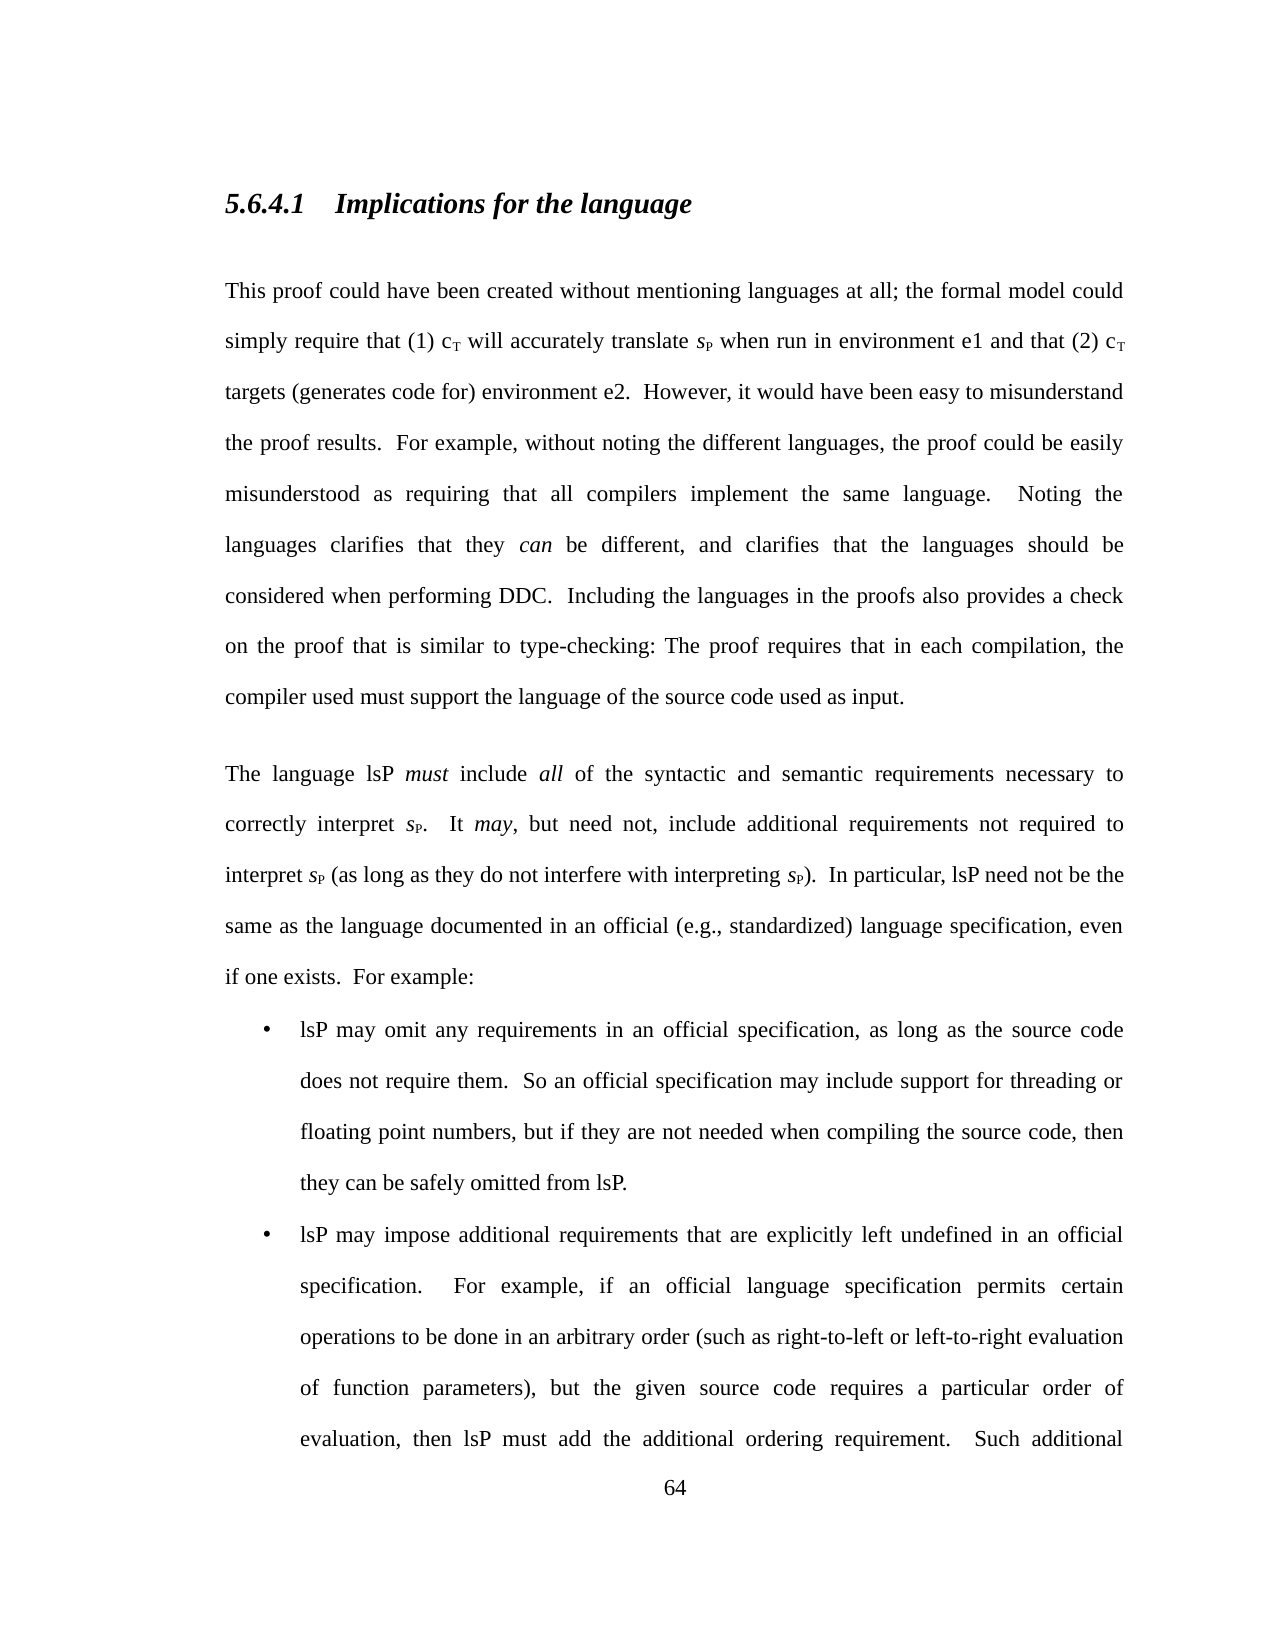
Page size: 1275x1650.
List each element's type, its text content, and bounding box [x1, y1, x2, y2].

list lsP may impose additional requirements that are explicitly left undefined in an official specification. For example, if an official language specification permits certain operations to be done in an arbitrary order (such as right-to-left or left-to-right evaluation of function parameters), but the given source code requires a particular order of evaluation, then lsP must add the additional ordering requirement. Such additional [262, 1220, 1125, 1451]
subtitle Implications for the language [225, 187, 1125, 220]
text The language lsP must include all of the syntactic and semantic requirements necessary to correctly interpret sP. It may, but need not, include additional requirements not required to interpret sP (as long as they do not interfere with interpreting sP). In particular, lsP need not be the same as the language documented in an official (e.g., standardized) language specification, even if one exists. For example: [225, 761, 1125, 989]
text This proof could have been created without mentioning languages at all; the formal model could simply require that (1) cT will accurately translate sP when run in environment e1 and that (2) cT targets (generates code for) environment e2. However, it would have been easy to misunderstand the proof results. For example, without noting the different languages, the proof could be easily misunderstood as requiring that all compilers implement the same language. Noting the languages clarifies that they can be different, and clarifies that the languages should be considered when performing DDC. Including the languages in the proofs also provides a check on the proof that is similar to type-checking: The proof requires that in each compilation, the compiler used must support the language of the source code used as input. [225, 278, 1125, 710]
list lsP may omit any requirements in an official specification, as long as the source code does not require them. So an official specification may include support for threading or floating point numbers, but if they are not needed when compiling the source code, then they can be safely omitted from lsP. [262, 1015, 1125, 1195]
